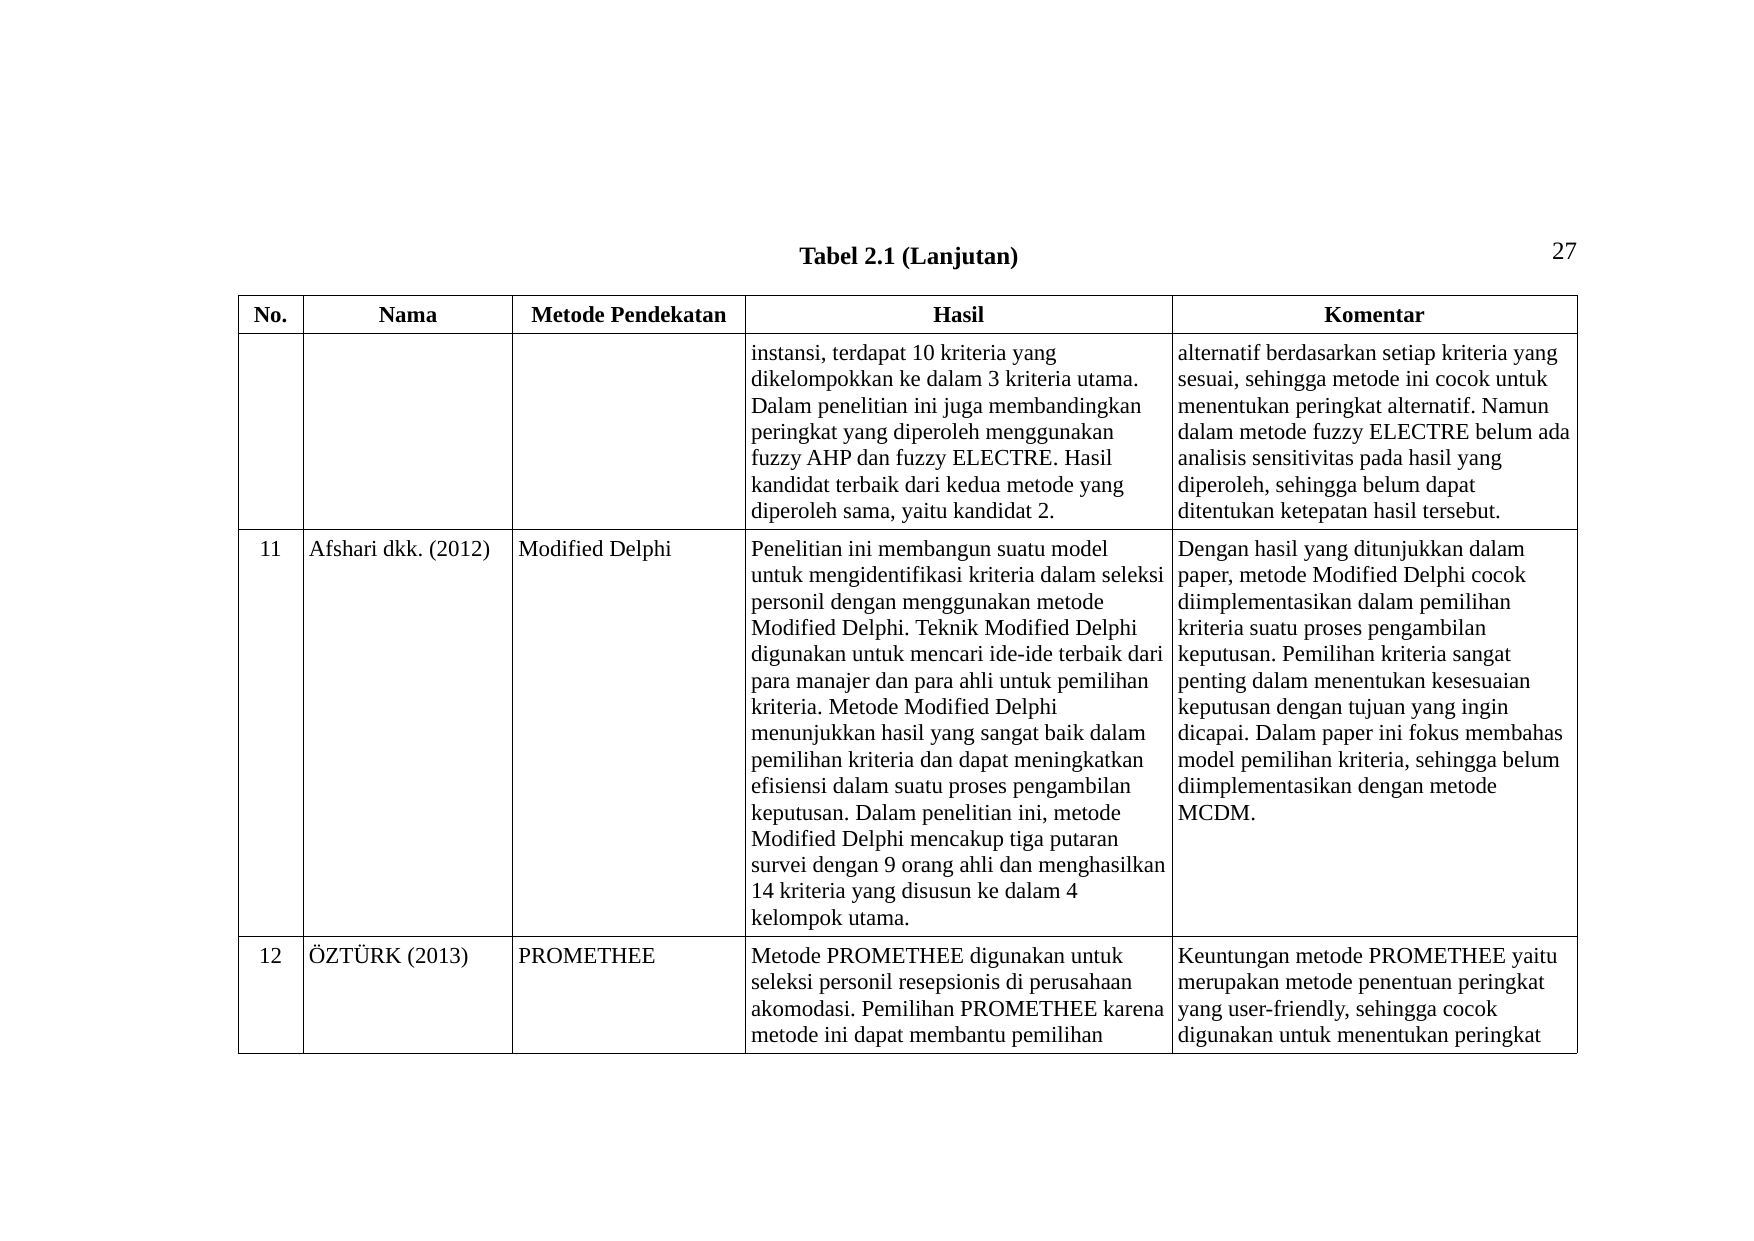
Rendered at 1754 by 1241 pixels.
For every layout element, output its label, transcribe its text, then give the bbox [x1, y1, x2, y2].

text Tabel 2.1 (Lanjutan) [277, 241, 1541, 270]
table_header Metode Pendekatan [513, 296, 745, 333]
table_cell alternatif berdasarkan setiap kriteria yang sesuai, sehingga metode ini cocok untuk menentukan peringkat alternatif. Namun dalam metode fuzzy ELECTRE belum ada analisis sensitivitas pada hasil yang diperoleh, sehingga belum dapat ditentukan ketepatan hasil tersebut. [1173, 334, 1577, 529]
table_cell Afshari dkk. (2012) [304, 530, 512, 936]
table_cell Modified Delphi [513, 530, 745, 936]
table_cell [304, 334, 512, 529]
table_cell Penelitian ini membangun suatu model untuk mengidentifikasi kriteria dalam seleksi personil dengan menggunakan metode Modified Delphi. Teknik Modified Delphi digunakan untuk mencari ide-ide terbaik dari para manajer dan para ahli untuk pemilihan kriteria. Metode Modified Delphi menunjukkan hasil yang sangat baik dalam pemilihan kriteria dan dapat meningkatkan efisiensi dalam suatu proses pengambilan keputusan. Dalam penelitian ini, metode Modified Delphi mencakup tiga putaran survei dengan 9 orang ahli dan menghasilkan 14 kriteria yang disusun ke dalam 4 kelompok utama. [746, 530, 1172, 936]
table_header No. [239, 296, 303, 333]
table_cell Metode PROMETHEE digunakan untuk seleksi personil resepsionis di perusahaan akomodasi. Pemilihan PROMETHEE karena metode ini dapat membantu pemilihan [746, 937, 1172, 1053]
table_cell 12 [239, 937, 303, 1053]
table_header Komentar [1173, 296, 1577, 333]
table_header Hasil [746, 296, 1172, 333]
table_cell instansi, terdapat 10 kriteria yang dikelompokkan ke dalam 3 kriteria utama. Dalam penelitian ini juga membandingkan peringkat yang diperoleh menggunakan fuzzy AHP dan fuzzy ELECTRE. Hasil kandidat terbaik dari kedua metode yang diperoleh sama, yaitu kandidat 2. [746, 334, 1172, 529]
table_cell 11 [239, 530, 303, 936]
table_cell Keuntungan metode PROMETHEE yaitu merupakan metode penentuan peringkat yang user-friendly, sehingga cocok digunakan untuk menentukan peringkat [1173, 937, 1577, 1053]
table_cell [513, 334, 745, 529]
table_cell PROMETHEE [513, 937, 745, 1053]
table_header Nama [304, 296, 512, 333]
table_cell [239, 334, 303, 529]
table_cell Dengan hasil yang ditunjukkan dalam paper, metode Modified Delphi cocok diimplementasikan dalam pemilihan kriteria suatu proses pengambilan keputusan. Pemilihan kriteria sangat penting dalam menentukan kesesuaian keputusan dengan tujuan yang ingin dicapai. Dalam paper ini fokus membahas model pemilihan kriteria, sehingga belum diimplementasikan dengan metode MCDM. [1173, 530, 1577, 936]
table_cell ÖZTÜRK (2013) [304, 937, 512, 1053]
